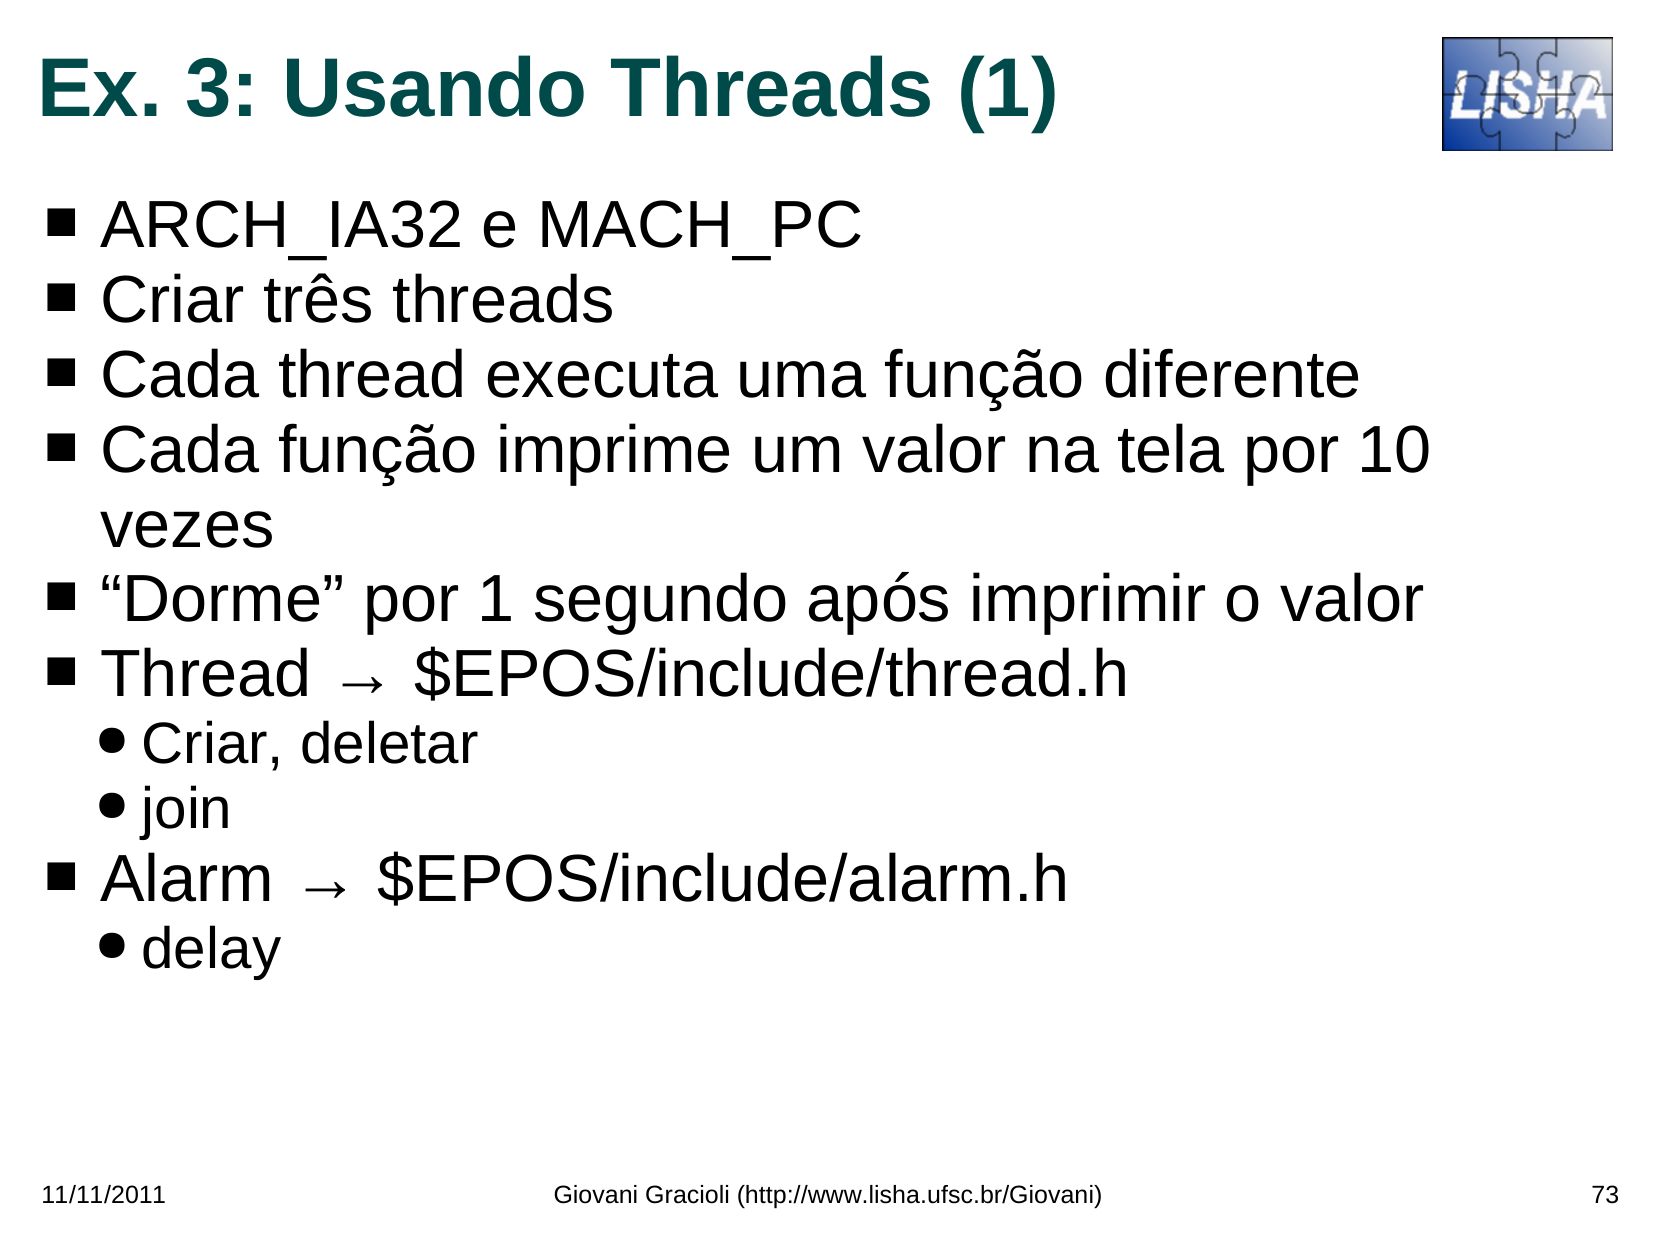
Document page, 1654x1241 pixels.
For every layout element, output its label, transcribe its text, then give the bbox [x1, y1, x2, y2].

list ARCH_IA32 e MACH_PC Criar três threads Cada thread executa uma função diferente Cada função imprime um valor na tela por 10 vezes “Dorme” por 1 segundo após imprimir o valor Thread → $EPOS/include/thread.h Criar, deletar join Alarm → $EPOS/include/alarm.h delay [0, 187, 1576, 1126]
picture [1442, 37, 1613, 151]
title Ex. 3: Usando Threads (1) [37, 37, 1426, 151]
